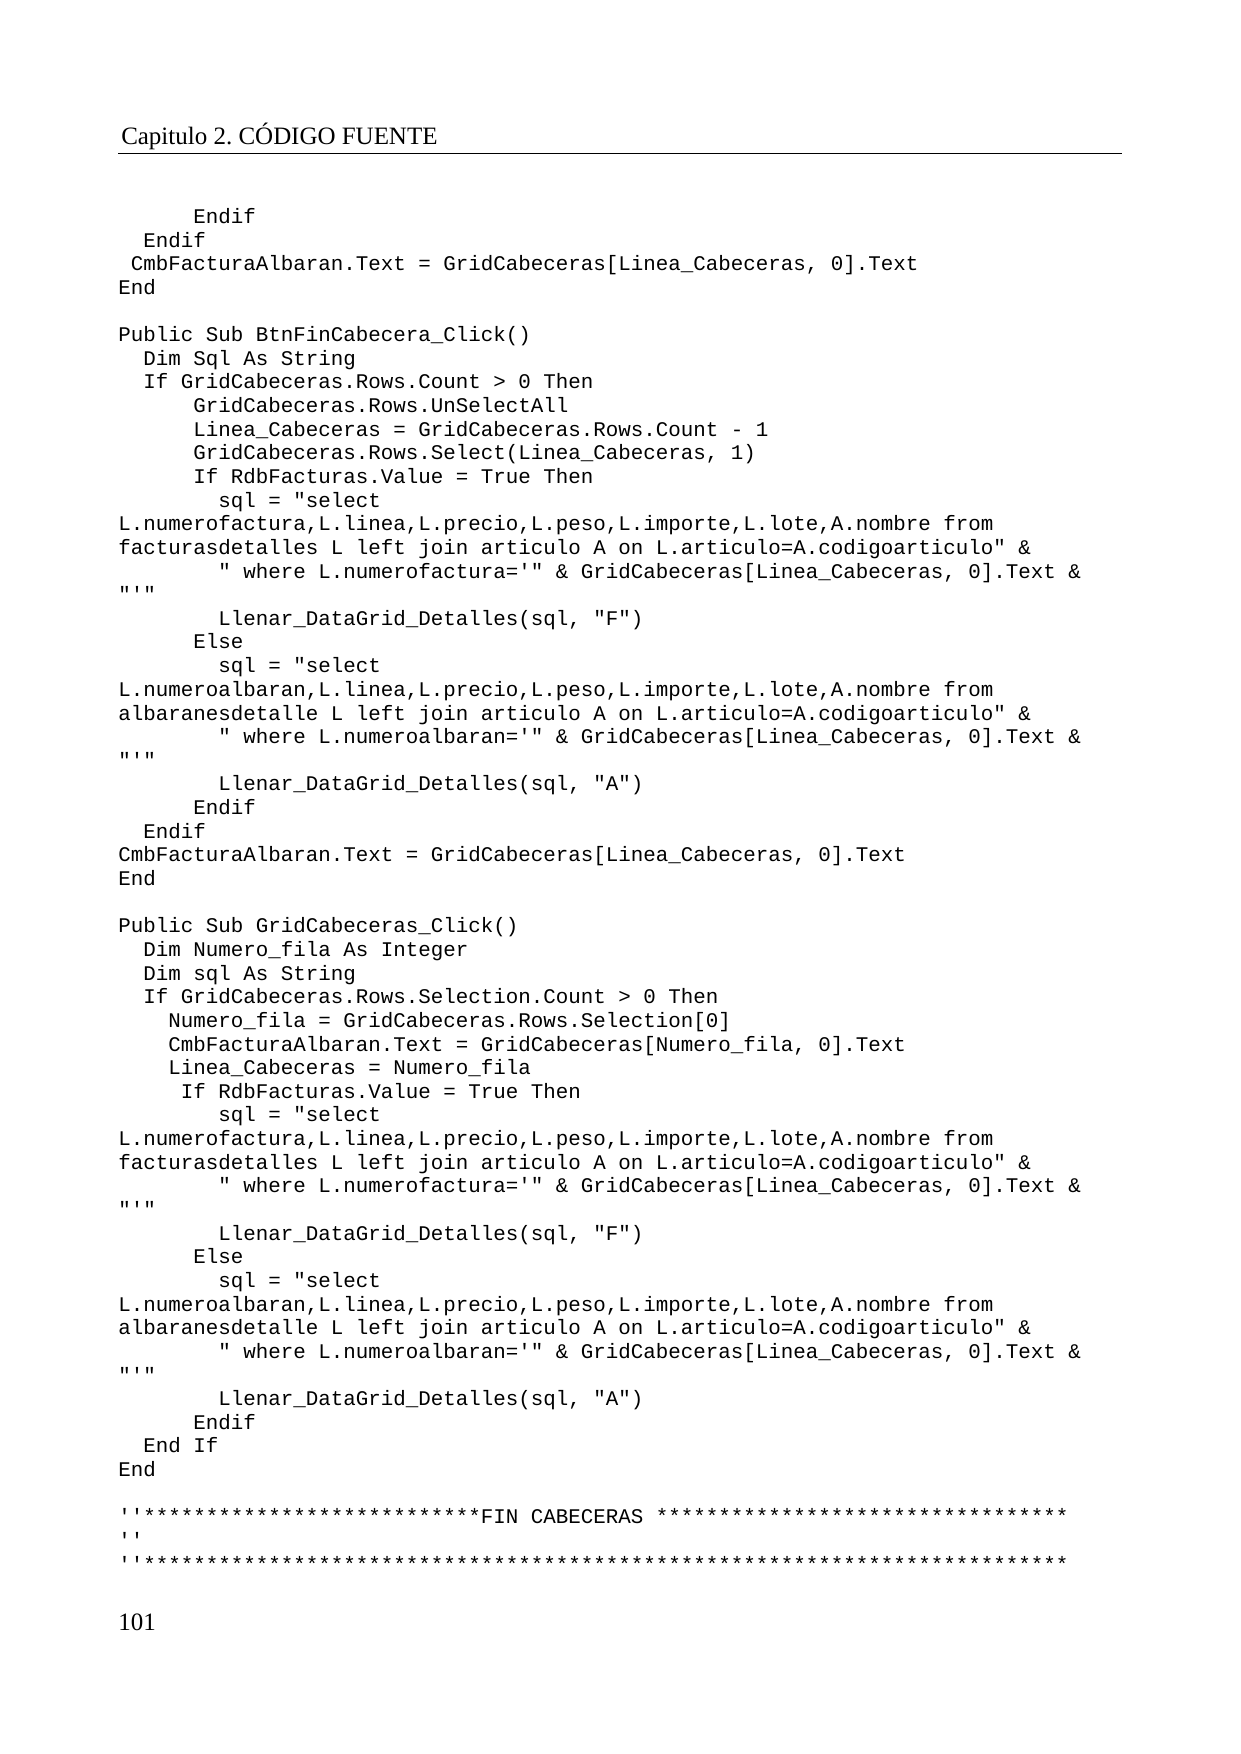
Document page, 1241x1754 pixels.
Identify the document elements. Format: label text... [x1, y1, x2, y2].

text End [118, 1459, 1122, 1483]
text CmbFacturaAlbaran.Text = GridCabeceras[Numero_fila, 0].Text [118, 1033, 1122, 1057]
text Public Sub GridCabeceras_Click() [118, 915, 1122, 939]
text Else [118, 1246, 1122, 1270]
text Linea_Cabeceras = Numero_fila [118, 1057, 1122, 1081]
text Endif [118, 206, 1122, 229]
text ''************************************************************************** [118, 1554, 1122, 1577]
text sql = "select L.numerofactura,L.linea,L.precio,L.peso,L.importe,L.lote,A.nombre from facturasdetalles L left join articulo A on L.articulo=A.codigoarticulo" & [118, 1104, 1122, 1175]
text If RdbFacturas.Value = True Then [118, 1081, 1122, 1104]
text Public Sub BtnFinCabecera_Click() [118, 324, 1122, 348]
text '' [118, 1530, 1122, 1554]
text End [118, 868, 1122, 892]
text If GridCabeceras.Rows.Selection.Count > 0 Then [118, 986, 1122, 1010]
text Llenar_DataGrid_Detalles(sql, "A") [118, 773, 1122, 797]
text " where L.numeroalbaran='" & GridCabeceras[Linea_Cabeceras, 0].Text & "'" [118, 726, 1122, 773]
text Numero_fila = GridCabeceras.Rows.Selection[0] [118, 1010, 1122, 1033]
text Linea_Cabeceras = GridCabeceras.Rows.Count - 1 [118, 419, 1122, 442]
text Else [118, 632, 1122, 655]
text " where L.numeroalbaran='" & GridCabeceras[Linea_Cabeceras, 0].Text & "'" [118, 1341, 1122, 1388]
text Dim sql As String [118, 963, 1122, 986]
text " where L.numerofactura='" & GridCabeceras[Linea_Cabeceras, 0].Text & "'" [118, 1175, 1122, 1223]
text Llenar_DataGrid_Detalles(sql, "A") [118, 1388, 1122, 1412]
text Endif [118, 229, 1122, 253]
text Llenar_DataGrid_Detalles(sql, "F") [118, 608, 1122, 632]
text Endif [118, 821, 1122, 844]
text ''***************************FIN CABECERAS ********************************* [118, 1506, 1122, 1530]
text " where L.numerofactura='" & GridCabeceras[Linea_Cabeceras, 0].Text & "'" [118, 561, 1122, 608]
text If RdbFacturas.Value = True Then [118, 466, 1122, 490]
text End If [118, 1436, 1122, 1459]
text Endif [118, 797, 1122, 821]
text Llenar_DataGrid_Detalles(sql, "F") [118, 1223, 1122, 1246]
text sql = "select L.numeroalbaran,L.linea,L.precio,L.peso,L.importe,L.lote,A.nombre from albaranesdetalle L left join articulo A on L.articulo=A.codigoarticulo" & [118, 1270, 1122, 1341]
text CmbFacturaAlbaran.Text = GridCabeceras[Linea_Cabeceras, 0].Text [118, 253, 1122, 277]
text sql = "select L.numerofactura,L.linea,L.precio,L.peso,L.importe,L.lote,A.nombre from facturasdetalles L left join articulo A on L.articulo=A.codigoarticulo" & [118, 490, 1122, 561]
text End [118, 277, 1122, 301]
text Dim Sql As String [118, 348, 1122, 371]
text Endif [118, 1412, 1122, 1436]
text sql = "select L.numeroalbaran,L.linea,L.precio,L.peso,L.importe,L.lote,A.nombre from albaranesdetalle L left join articulo A on L.articulo=A.codigoarticulo" & [118, 655, 1122, 726]
text GridCabeceras.Rows.UnSelectAll [118, 395, 1122, 419]
text Dim Numero_fila As Integer [118, 939, 1122, 963]
text If GridCabeceras.Rows.Count > 0 Then [118, 371, 1122, 395]
text CmbFacturaAlbaran.Text = GridCabeceras[Linea_Cabeceras, 0].Text [118, 844, 1122, 868]
text GridCabeceras.Rows.Select(Linea_Cabeceras, 1) [118, 442, 1122, 466]
